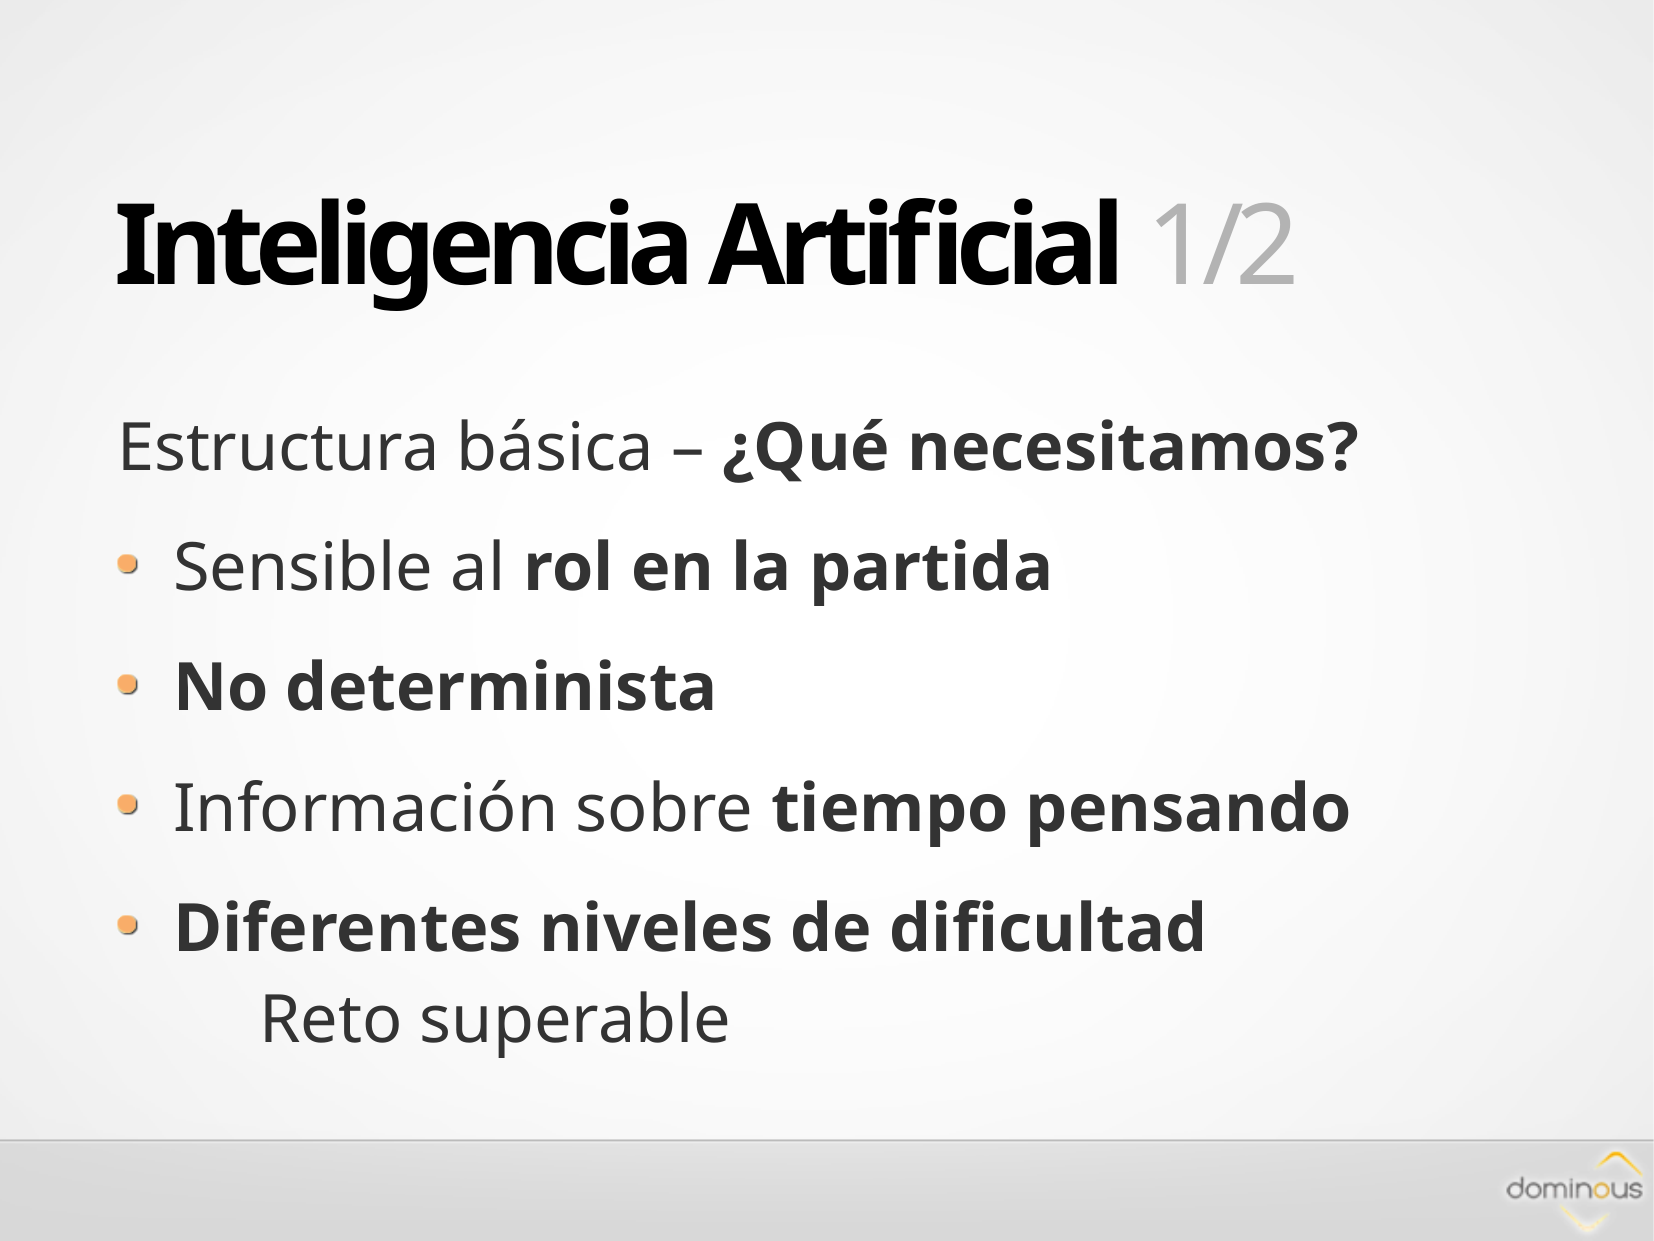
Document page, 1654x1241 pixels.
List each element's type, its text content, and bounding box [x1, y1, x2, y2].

picture [0, 0, 1654, 1241]
text_box Estructura básica – ¿Qué necesitamos? Sensible al rol en la partida No determinista Información sobre tiempo pensando Diferentes niveles de dificultad Reto superable [102, 391, 1570, 1070]
text_box Inteligencia Artificial 1/2 [99, 179, 1565, 355]
